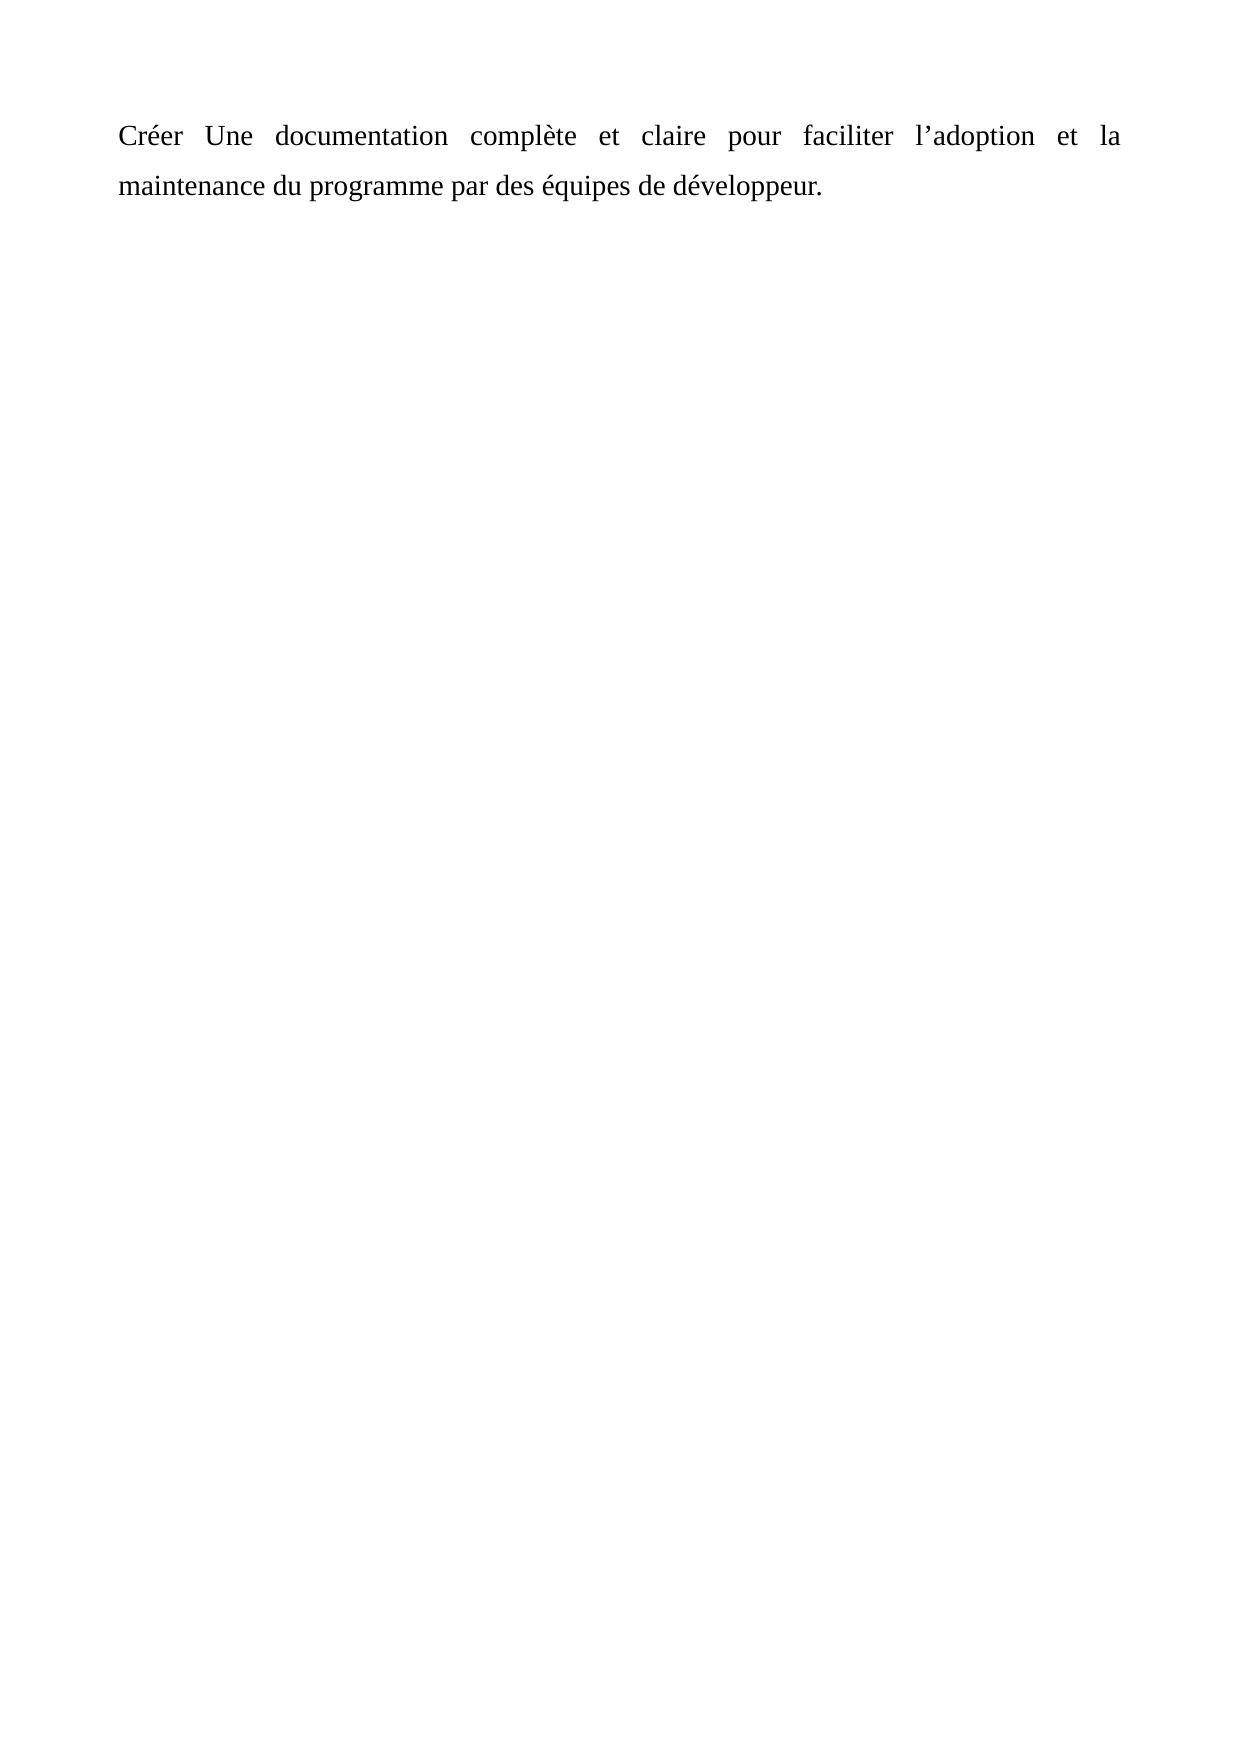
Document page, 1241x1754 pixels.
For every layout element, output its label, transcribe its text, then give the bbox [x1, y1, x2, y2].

text Créer Une documentation complète et claire pour faciliter l’adoption et la maintenance du programme par des équipes de développeur. [118, 118, 1122, 202]
